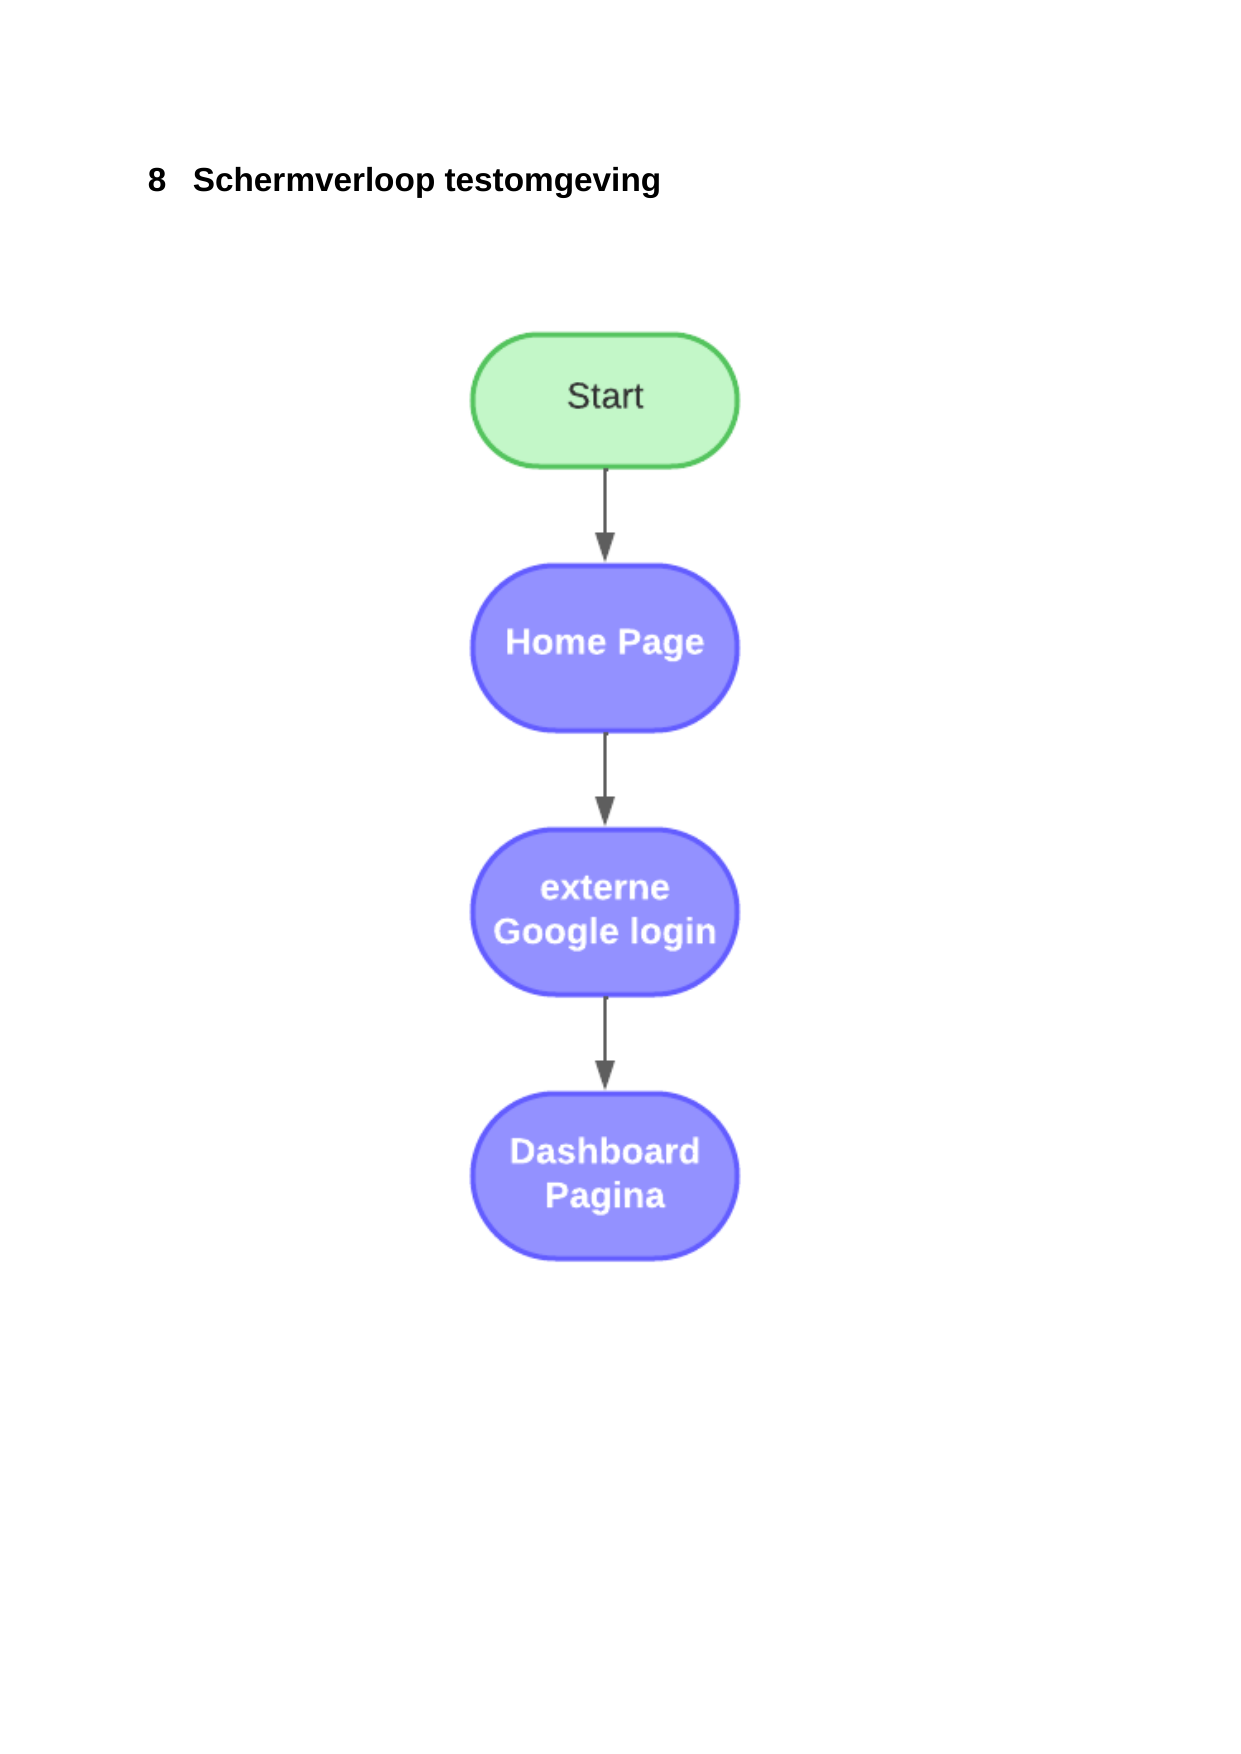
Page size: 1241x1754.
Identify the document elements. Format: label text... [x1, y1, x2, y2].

subtitle Schermverloop testomgeving [148, 160, 1093, 198]
